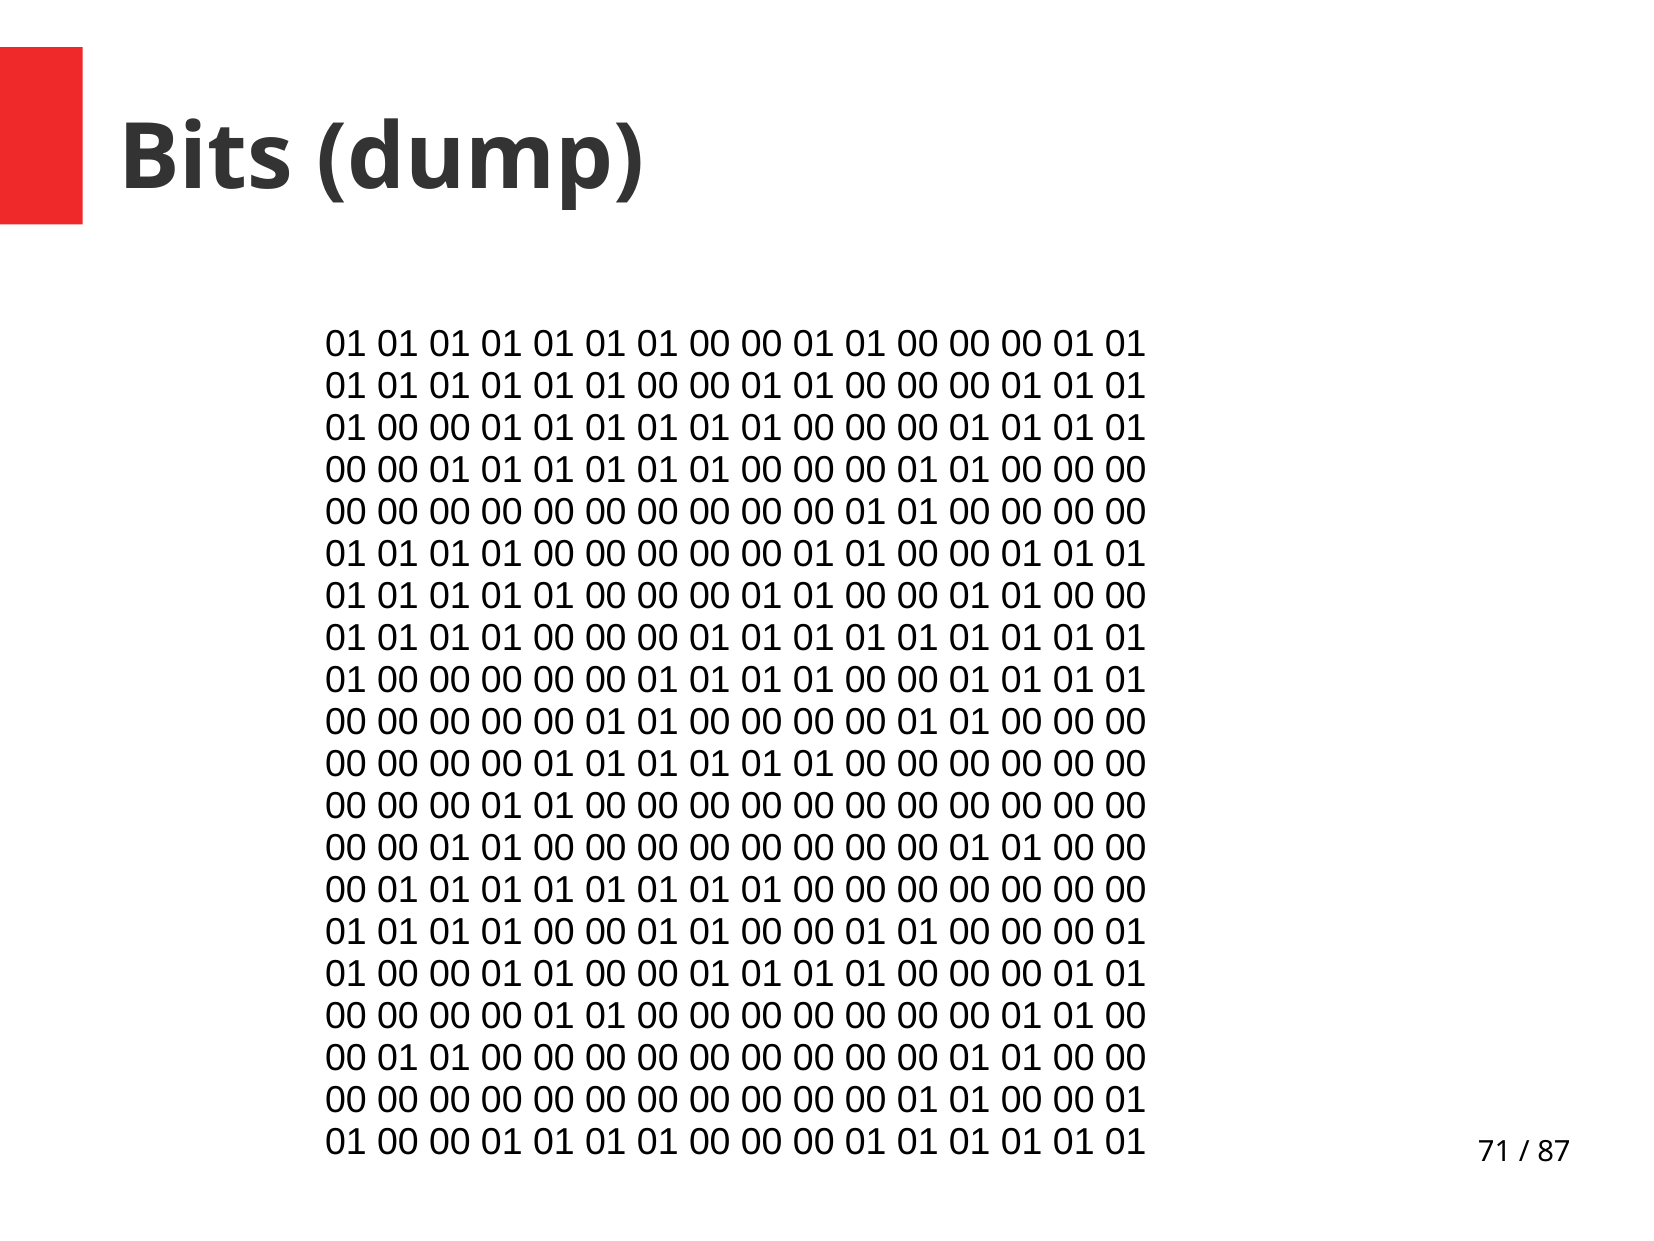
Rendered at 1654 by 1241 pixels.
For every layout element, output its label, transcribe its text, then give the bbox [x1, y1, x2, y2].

text_box 01 01 01 01 01 01 01 00 00 01 01 00 00 00 01 01 01 01 01 01 01 01 00 00 01 01 00 00 00 01 01 01 01 00 00 01 01 01 01 01 01 00 00 00 01 01 01 01 00 00 01 01 01 01 01 01 00 00 00 01 01 00 00 00 00 00 00 00 00 00 00 00 00 00 01 01 00 00 00 00 01 01 01 01 00 00 00 00 00 01 01 00 00 01 01 01 01 01 01 01 01 00 00 00 01 01 00 00 01 01 00 00 01 01 01 01 00 00 00 01 01 01 01 01 01 01 01 01 01 00 00 00 00 00 01 01 01 01 00 00 01 01 01 01 00 00 00 00 00 01 01 00 00 00 00 01 01 00 00 00 00 00 00 00 01 01 01 01 01 01 00 00 00 00 00 00 00 00 00 01 01 00 00 00 00 00 00 00 00 00 00 00 00 00 01 01 00 00 00 00 00 00 00 00 01 01 00 00 00 01 01 01 01 01 01 01 01 00 00 00 00 00 00 00 01 01 01 01 00 00 01 01 00 00 01 01 00 00 00 01 01 00 00 01 01 00 00 01 01 01 01 00 00 00 01 01 00 00 00 00 01 01 00 00 00 00 00 00 00 01 01 00 00 01 01 00 00 00 00 00 00 00 00 00 01 01 00 00 00 00 00 00 00 00 00 00 00 00 00 01 01 00 00 01 01 00 00 01 01 01 01 00 00 00 01 01 01 01 01 01 [300, 315, 1162, 1171]
title Bits (dump) [118, 49, 1571, 257]
